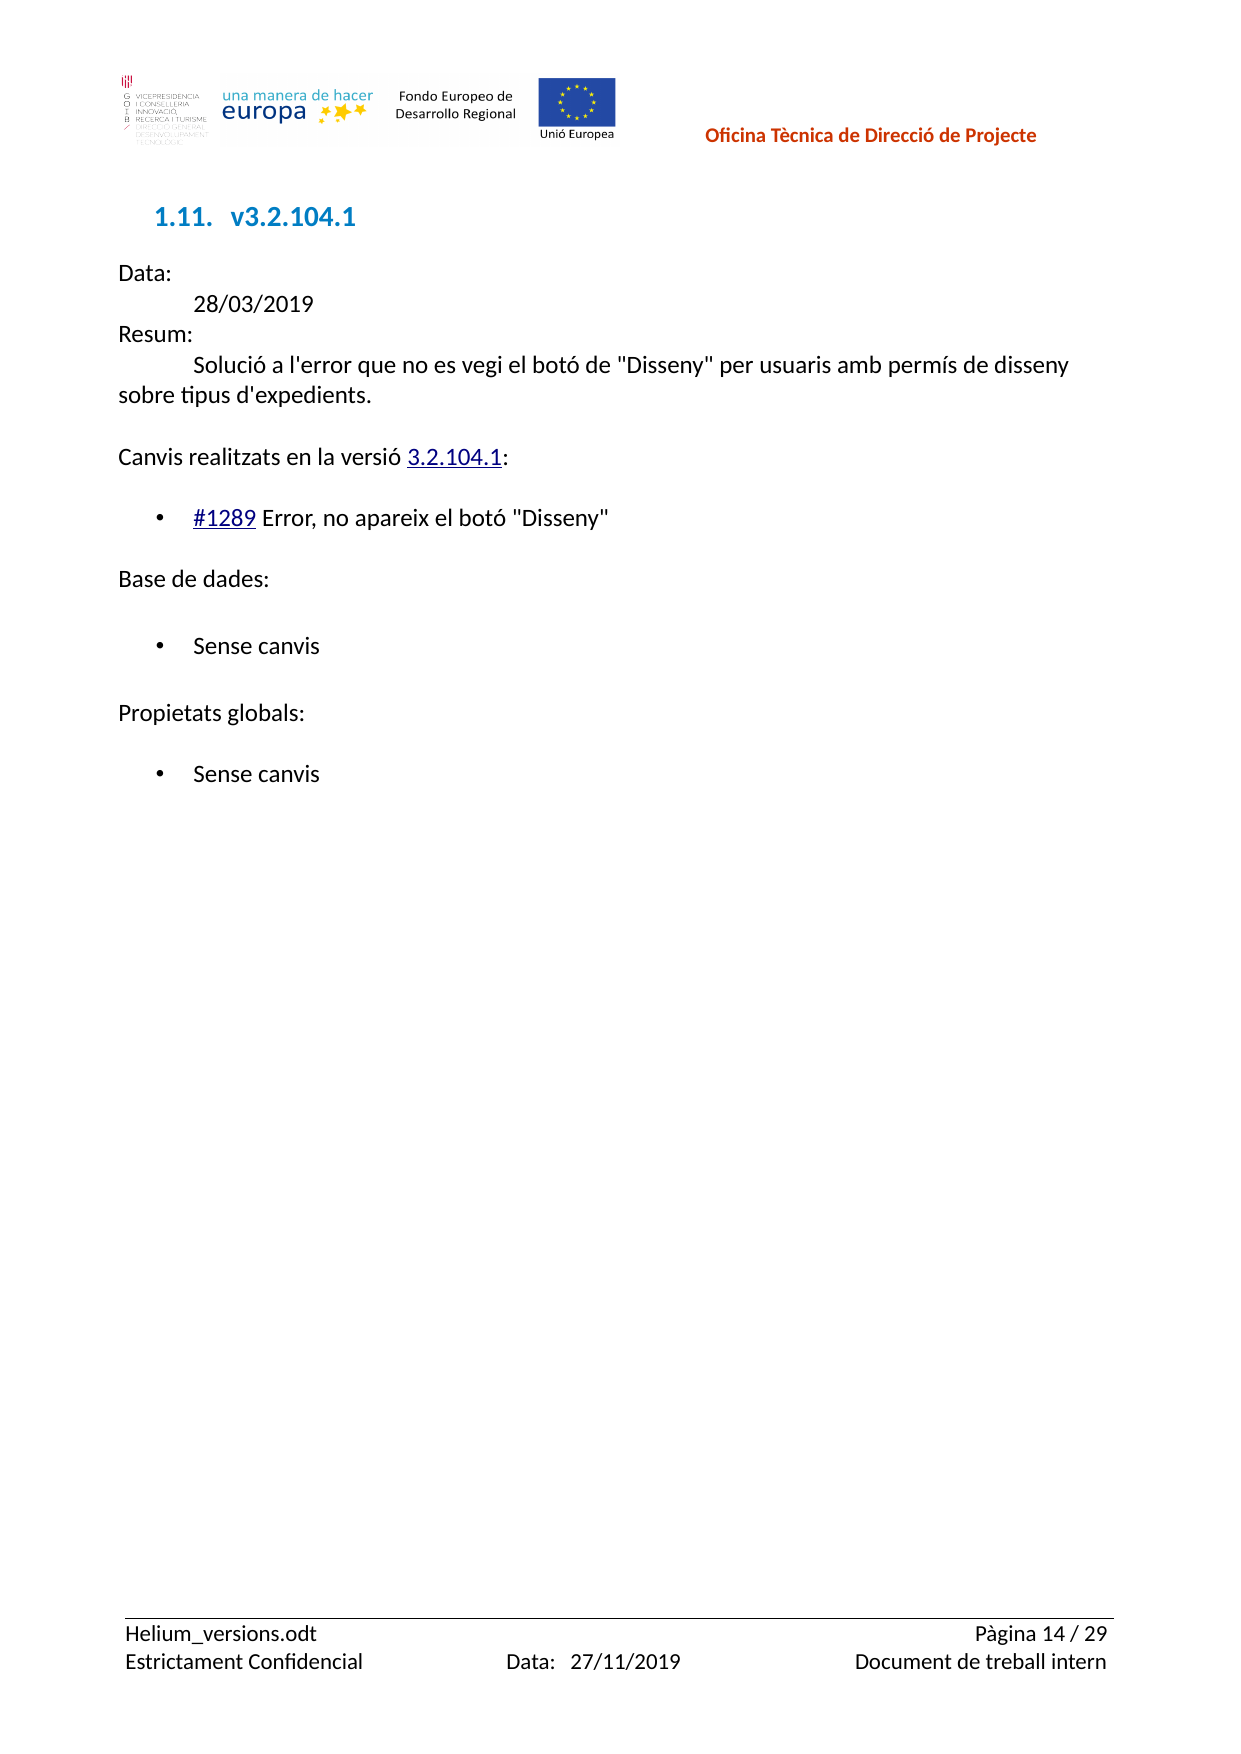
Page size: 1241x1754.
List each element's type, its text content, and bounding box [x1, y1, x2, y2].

subtitle v3.2.104.1 [153, 198, 1122, 234]
text Solució a l'error que no es vegi el botó de "Disseny" per usuaris amb permís de disseny sobre tipus d'expedients. [118, 349, 1122, 410]
text 28/03/2019 [118, 288, 1122, 319]
list Sense canvis [156, 630, 1122, 660]
text Propietats globals: [118, 697, 1122, 727]
picture [118, 73, 213, 147]
list #1289 Error, no apareix el botó "Disseny" [156, 502, 1122, 532]
text Resum: [118, 319, 1122, 349]
list Sense canvis [156, 758, 1122, 788]
text Base de dades: [118, 563, 1122, 593]
text Canvis realitzats en la versió 3.2.104.1: [118, 441, 1122, 471]
picture [219, 73, 621, 147]
text Data: [118, 258, 1122, 288]
